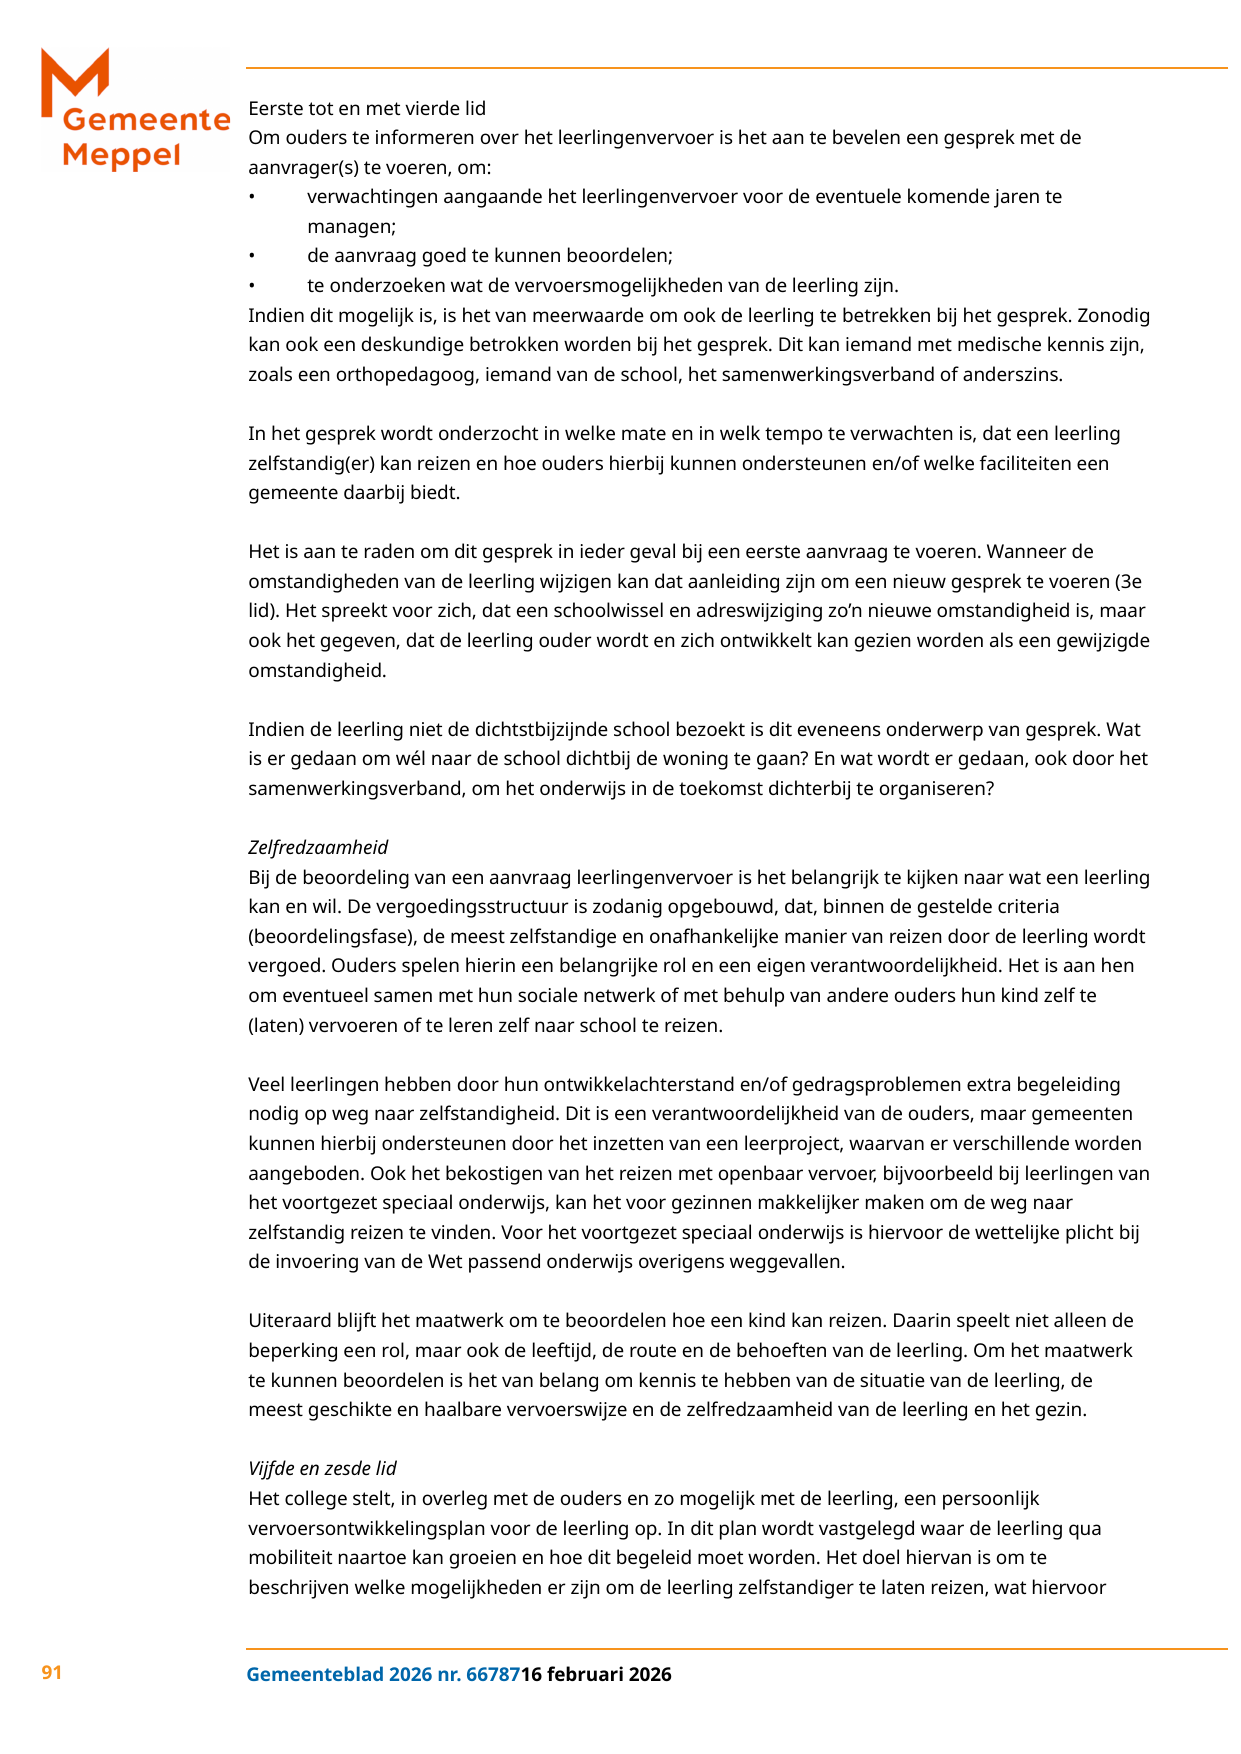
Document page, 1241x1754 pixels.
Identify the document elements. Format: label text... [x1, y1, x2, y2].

list verwachtingen aangaande het leerlingenvervoer voor de eventuele komende jaren te managen; [248, 183, 1152, 239]
text Eerste tot en met vierde lid [248, 95, 1152, 121]
text Veel leerlingen hebben door hun ontwikkelachterstand en/of gedragsproblemen extra begeleiding nodig op weg naar zelfstandigheid. Dit is een verantwoordelijkheid van de ouders, maar gemeenten kunnen hierbij ondersteunen door het inzetten van een leerproject, waarvan er verschillende worden aangeboden. Ook het bekostigen van het reizen met openbaar vervoer, bijvoorbeeld bij leerlingen van het voortgezet speciaal onderwijs, kan het voor gezinnen makkelijker maken om de weg naar zelfstandig reizen te vinden. Voor het voortgezet speciaal onderwijs is hiervoor de wettelijke plicht bij de invoering van de Wet passend onderwijs overigens weggevallen. [248, 1071, 1152, 1274]
picture [41, 47, 231, 172]
list te onderzoeken wat de vervoersmogelijkheden van de leerling zijn. [248, 272, 1152, 298]
text Uiteraard blijft het maatwerk om te beoordelen hoe een kind kan reizen. Daarin speelt niet alleen de beperking een rol, maar ook de leeftijd, de route en de behoeften van de leerling. Om het maatwerk te kunnen beoordelen is het van belang om kennis te hebben van de situatie van de leerling, de meest geschikte en haalbare vervoerswijze en de zelfredzaamheid van de leerling en het gezin. [248, 1308, 1152, 1422]
list de aanvraag goed te kunnen beoordelen; [248, 243, 1152, 268]
text Indien de leerling niet de dichtstbijzijnde school bezoekt is dit eveneens onderwerp van gesprek. Wat is er gedaan om wél naar de school dichtbij de woning te gaan? En wat wordt er gedaan, ook door het samenwerkingsverband, om het onderwijs in de toekomst dichterbij te organiseren? [248, 716, 1152, 801]
text Zelfredzaamheid [248, 834, 1152, 860]
text In het gesprek wordt onderzocht in welke mate en in welk tempo te verwachten is, dat een leerling zelfstandig(er) kan reizen en hoe ouders hierbij kunnen ondersteunen en/of welke faciliteiten een gemeente daarbij biedt. [248, 420, 1152, 505]
text Vijfde en zesde lid [248, 1456, 1152, 1481]
text Indien dit mogelijk is, is het van meerwaarde om ook de leerling te betrekken bij het gesprek. Zonodig kan ook een deskundige betrokken worden bij het gesprek. Dit kan iemand met medische kennis zijn, zoals een orthopedagoog, iemand van de school, het samenwerkingsverband of anderszins. [248, 302, 1152, 387]
text Bij de beoordeling van een aanvraag leerlingenvervoer is het belangrijk te kijken naar wat een leerling kan en wil. De vergoedingsstructuur is zodanig opgebouwd, dat, binnen de gestelde criteria (beoordelingsfase), de meest zelfstandige en onafhankelijke manier van reizen door de leerling wordt vergoed. Ouders spelen hierin een belangrijke rol en een eigen verantwoordelijkheid. Het is aan hen om eventueel samen met hun sociale netwerk of met behulp van andere ouders hun kind zelf te (laten) vervoeren of te leren zelf naar school te reizen. [248, 864, 1152, 1038]
text Het is aan te raden om dit gesprek in ieder geval bij een eerste aanvraag te voeren. Wanneer de omstandigheden van de leerling wijzigen kan dat aanleiding zijn om een nieuw gesprek te voeren (3e lid). Het spreekt voor zich, dat een schoolwissel en adreswijziging zo’n nieuwe omstandigheid is, maar ook het gegeven, dat de leerling ouder wordt en zich ontwikkelt kan gezien worden als een gewijzigde omstandigheid. [248, 538, 1152, 683]
text Om ouders te informeren over het leerlingenvervoer is het aan te bevelen een gesprek met de aanvrager(s) te voeren, om: [248, 124, 1152, 180]
text Het college stelt, in overleg met de ouders en zo mogelijk met de leerling, een persoonlijk vervoersontwikkelingsplan voor de leerling op. In dit plan wordt vastgelegd waar de leerling qua mobiliteit naartoe kan groeien en hoe dit begeleid moet worden. Het doel hiervan is om te beschrijven welke mogelijkheden er zijn om de leerling zelfstandiger te laten reizen, wat hiervoor [248, 1485, 1152, 1600]
